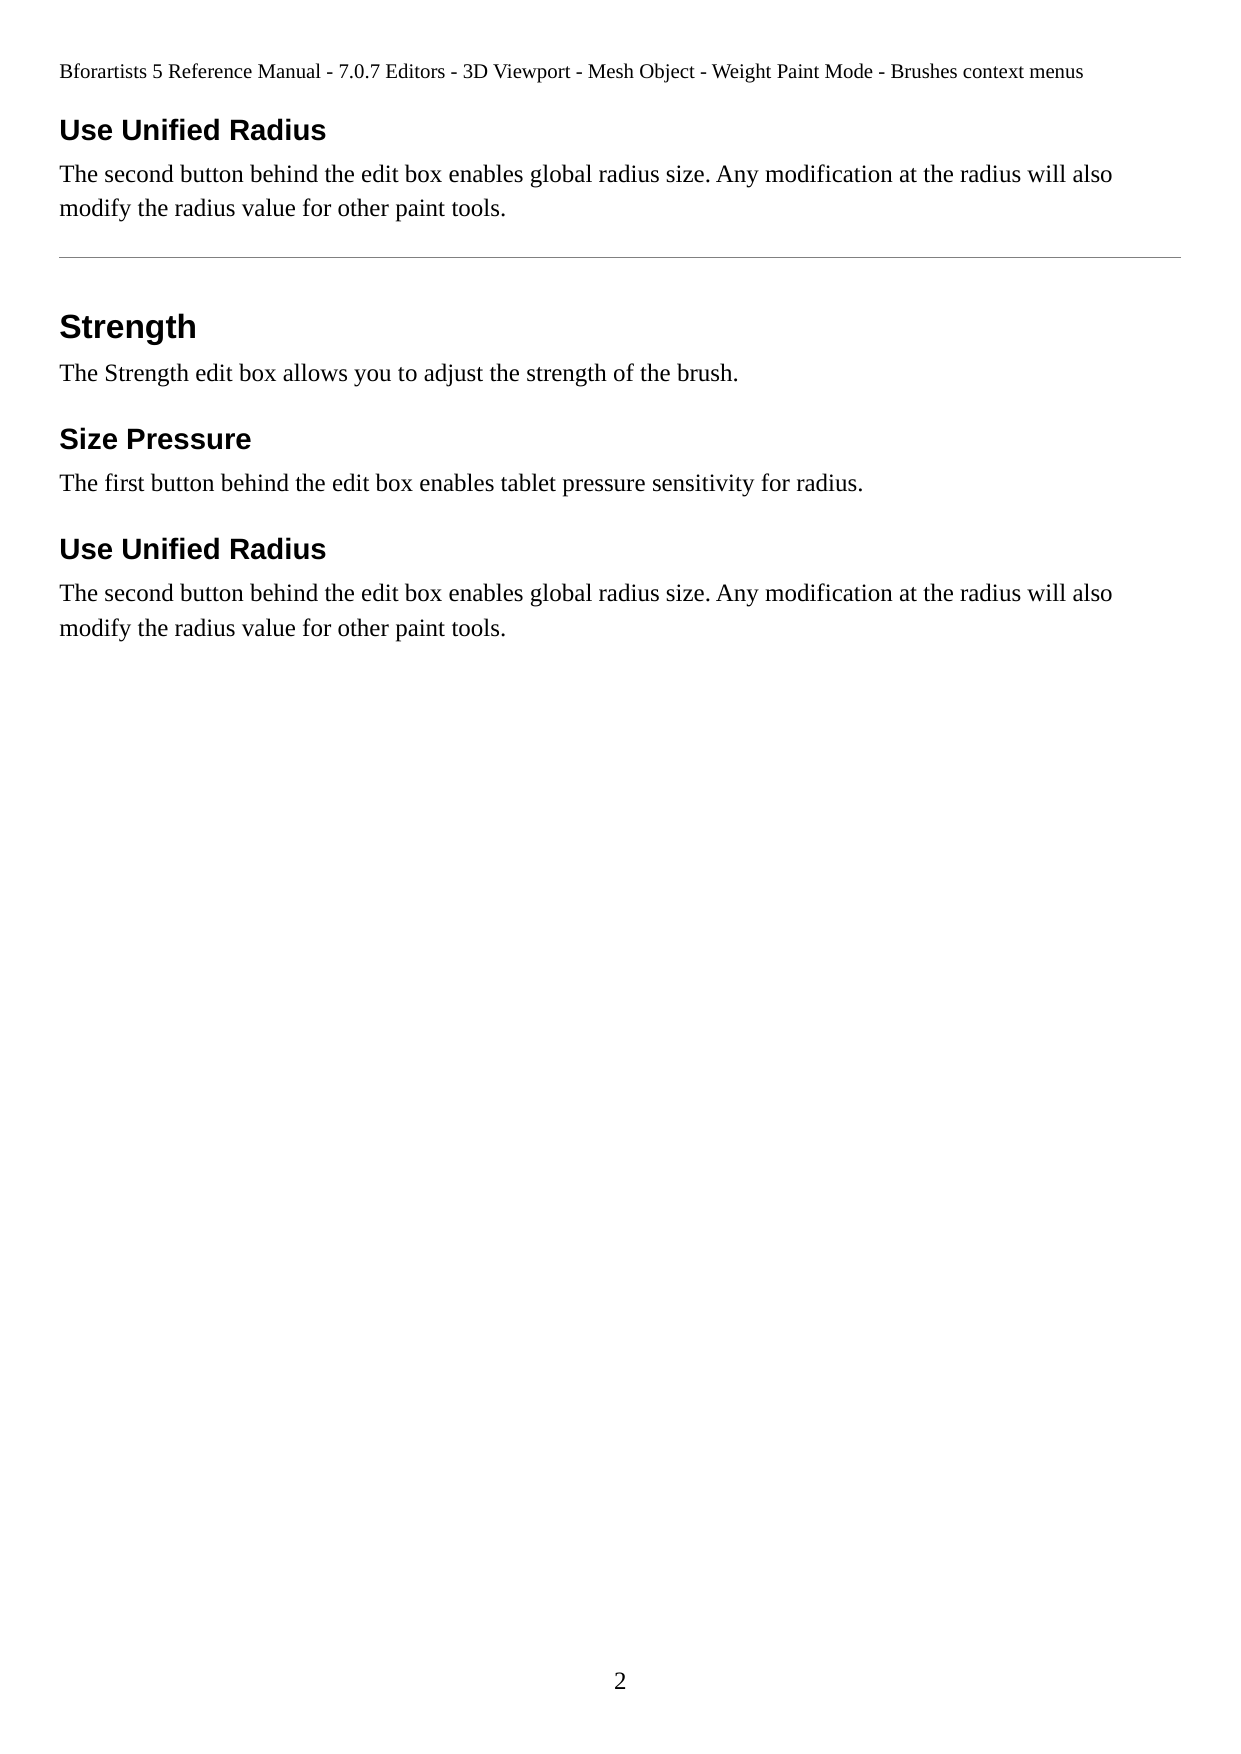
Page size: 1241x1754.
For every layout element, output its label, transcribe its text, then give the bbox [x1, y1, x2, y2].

subtitle Use Unified Radius [59, 532, 1181, 566]
text The second button behind the edit box enables global radius size. Any modification at the radius will also modify the radius value for other paint tools. [59, 578, 1181, 642]
text The Strength edit box allows you to adjust the strength of the brush. [59, 358, 1181, 387]
subtitle Use Unified Radius [59, 113, 1181, 146]
subtitle Strength [59, 307, 1181, 346]
subtitle Size Pressure [59, 422, 1181, 456]
text The first button behind the edit box enables tablet pressure sensitivity for radius. [59, 468, 1181, 497]
text The second button behind the edit box enables global radius size. Any modification at the radius will also modify the radius value for other paint tools. [59, 159, 1181, 222]
